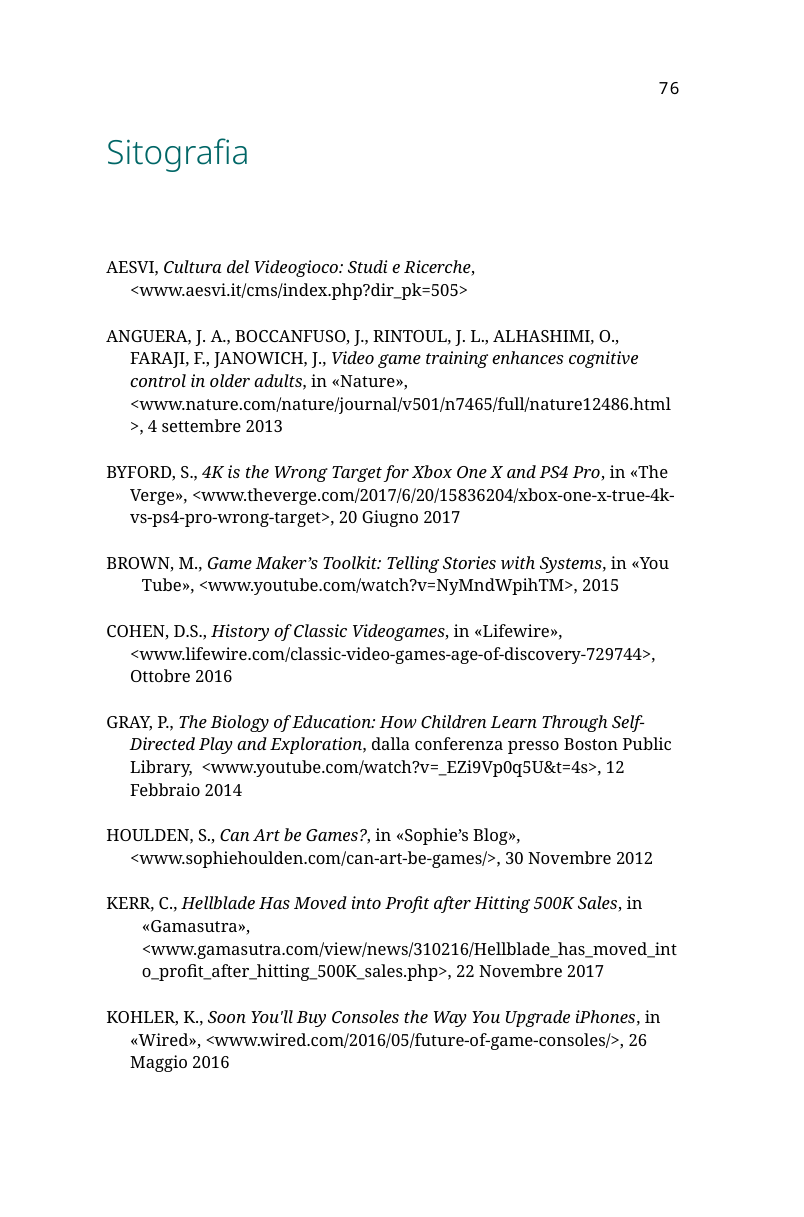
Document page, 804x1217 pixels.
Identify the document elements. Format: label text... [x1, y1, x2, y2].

text BROWN, M., Game Maker’s Toolkit: Telling Stories with Systems, in «You Tube», <www.youtube.com/watch?v=NyMndWpihTM>, 2015 [106, 551, 679, 597]
text ANGUERA, J. A., BOCCANFUSO, J., RINTOUL, J. L., ALHASHIMI, O., FARAJI, F., JANOWICH, J., Video game training enhances cognitive control in older adults, in «Nature», <www.nature.com/nature/journal/v501/n7465/full/nature12486.html>, 4 settembre 2013 [106, 324, 679, 438]
text COHEN, D.S., History of Classic Videogames, in «Lifewire», <www.lifewire.com/classic-video-games-age-of-discovery-729744>, Ottobre 2016 [106, 619, 679, 688]
text GRAY, P., The Biology of Education: How Children Learn Through Self-Directed Play and Exploration, dalla conferenza presso Boston Public Library, <www.youtube.com/watch?v=_EZi9Vp0q5U&t=4s>, 12 Febbraio 2014 [106, 710, 679, 801]
text AESVI, Cultura del Videogioco: Studi e Ricerche, <www.aesvi.it/cms/index.php?dir_pk=505> [106, 256, 679, 302]
text KERR, C., Hellblade Has Moved into Profit after Hitting 500K Sales, in «Gamasutra», <www.gamasutra.com/view/news/310216/Hellblade_has_moved_into_profit_after_hitting_500K_sales.php>, 22 Novembre 2017 [106, 892, 679, 983]
subtitle Sitografia [106, 129, 679, 174]
text BYFORD, S., 4K is the Wrong Target for Xbox One X and PS4 Pro, in «The Verge», <www.theverge.com/2017/6/20/15836204/xbox-one-x-true-4k-vs-ps4-pro-wrong-target>, 20 Giugno 2017 [106, 461, 679, 529]
text KOHLER, K., Soon You'll Buy Consoles the Way You Upgrade iPhones, in «Wired», <www.wired.com/2016/05/future-of-game-consoles/>, 26 Maggio 2016 [106, 1006, 679, 1074]
text HOULDEN, S., Can Art be Games?, in «Sophie’s Blog», <www.sophiehoulden.com/can-art-be-games/>, 30 Novembre 2012 [106, 824, 679, 869]
